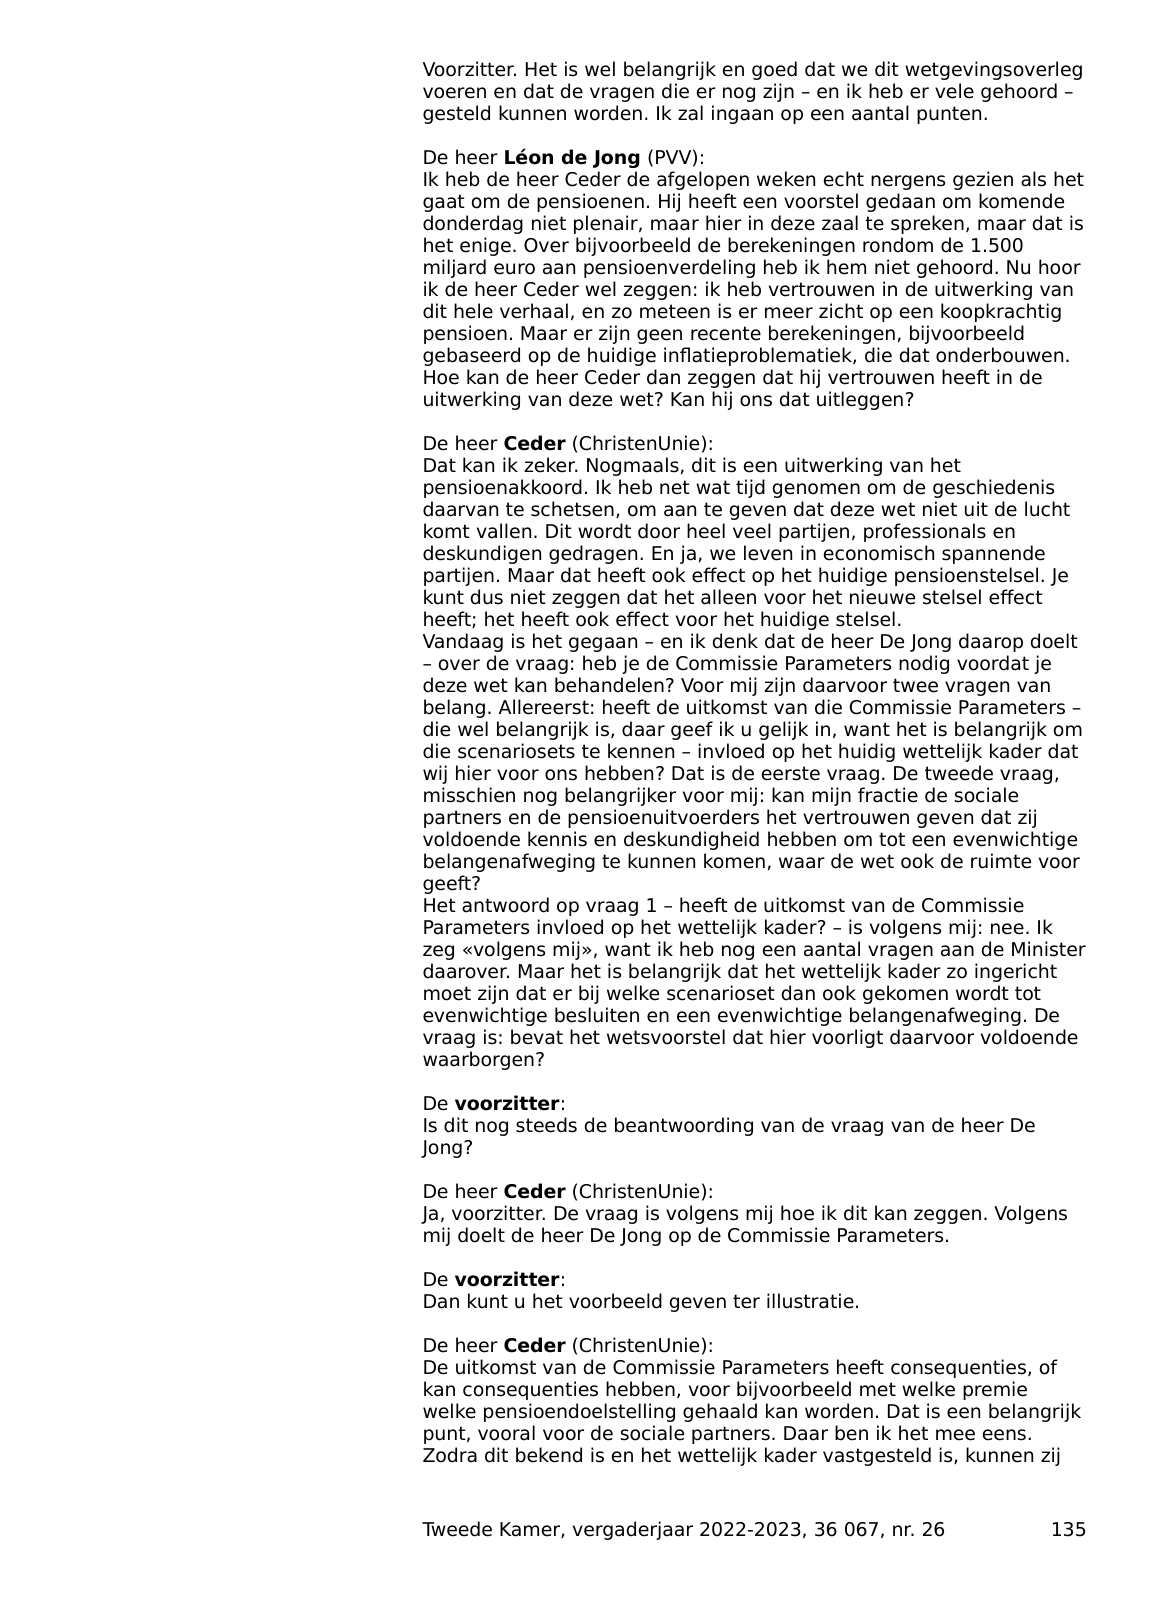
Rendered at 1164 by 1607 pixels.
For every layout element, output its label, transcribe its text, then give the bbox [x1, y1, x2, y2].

text Is dit nog steeds de beantwoording van de vraag van de heer De Jong? [422, 1115, 1087, 1159]
text Het antwoord op vraag 1 – heeft de uitkomst van de Commissie Parameters invloed op het wettelijk kader? – is volgens mij: nee. Ik zeg «volgens mij», want ik heb nog een aantal vragen aan de Minister daarover. Maar het is belangrijk dat het wettelijk kader zo ingericht moet zijn dat er bij welke scenarioset dan ook gekomen wordt tot evenwichtige besluiten en een evenwichtige belangenafweging. De vraag is: bevat het wetsvoorstel dat hier voorligt daarvoor voldoende waarborgen? [422, 895, 1087, 1071]
text De heer Ceder (ChristenUnie): [422, 1335, 1087, 1357]
text Vandaag is het gegaan – en ik denk dat de heer De Jong daarop doelt – over de vraag: heb je de Commissie Parameters nodig voordat je deze wet kan behandelen? Voor mij zijn daarvoor twee vragen van belang. Allereerst: heeft de uitkomst van die Commissie Parameters – die wel belangrijk is, daar geef ik u gelijk in, want het is belangrijk om die scenariosets te kennen – invloed op het huidig wettelijk kader dat wij hier voor ons hebben? Dat is de eerste vraag. De tweede vraag, misschien nog belangrijker voor mij: kan mijn fractie de sociale partners en de pensioenuitvoerders het vertrouwen geven dat zij voldoende kennis en deskundigheid hebben om tot een evenwichtige belangenafweging te kunnen komen, waar de wet ook de ruimte voor geeft? [422, 631, 1087, 895]
text De uitkomst van de Commissie Parameters heeft consequenties, of kan consequenties hebben, voor bijvoorbeeld met welke premie welke pensioendoelstelling gehaald kan worden. Dat is een belangrijk punt, vooral voor de sociale partners. Daar ben ik het mee eens. Zodra dit bekend is en het wettelijk kader vastgesteld is, kunnen zij [422, 1357, 1087, 1467]
text De heer Ceder (ChristenUnie): [422, 433, 1087, 455]
text Ik heb de heer Ceder de afgelopen weken echt nergens gezien als het gaat om de pensioenen. Hij heeft een voorstel gedaan om komende donderdag niet plenair, maar hier in deze zaal te spreken, maar dat is het enige. Over bijvoorbeeld de berekeningen rondom de 1.500 miljard euro aan pensioenverdeling heb ik hem niet gehoord. Nu hoor ik de heer Ceder wel zeggen: ik heb vertrouwen in de uitwerking van dit hele verhaal, en zo meteen is er meer zicht op een koopkrachtig pensioen. Maar er zijn geen recente berekeningen, bijvoorbeeld gebaseerd op de huidige inflatieproblematiek, die dat onderbouwen. Hoe kan de heer Ceder dan zeggen dat hij vertrouwen heeft in de uitwerking van deze wet? Kan hij ons dat uitleggen? [422, 169, 1087, 411]
text Voorzitter. Het is wel belangrijk en goed dat we dit wetgevingsoverleg voeren en dat de vragen die er nog zijn – en ik heb er vele gehoord – gesteld kunnen worden. Ik zal ingaan op een aantal punten. [422, 59, 1087, 125]
text De voorzitter: [422, 1093, 1087, 1115]
text De voorzitter: [422, 1269, 1087, 1291]
text Ja, voorzitter. De vraag is volgens mij hoe ik dit kan zeggen. Volgens mij doelt de heer De Jong op de Commissie Parameters. [422, 1203, 1087, 1247]
text De heer Ceder (ChristenUnie): [422, 1181, 1087, 1203]
text Dan kunt u het voorbeeld geven ter illustratie. [422, 1291, 1087, 1313]
text De heer Léon de Jong (PVV): [422, 147, 1087, 169]
text Dat kan ik zeker. Nogmaals, dit is een uitwerking van het pensioenakkoord. Ik heb net wat tijd genomen om de geschiedenis daarvan te schetsen, om aan te geven dat deze wet niet uit de lucht komt vallen. Dit wordt door heel veel partijen, professionals en deskundigen gedragen. En ja, we leven in economisch spannende partijen. Maar dat heeft ook effect op het huidige pensioenstelsel. Je kunt dus niet zeggen dat het alleen voor het nieuwe stelsel effect heeft; het heeft ook effect voor het huidige stelsel. [422, 455, 1087, 631]
